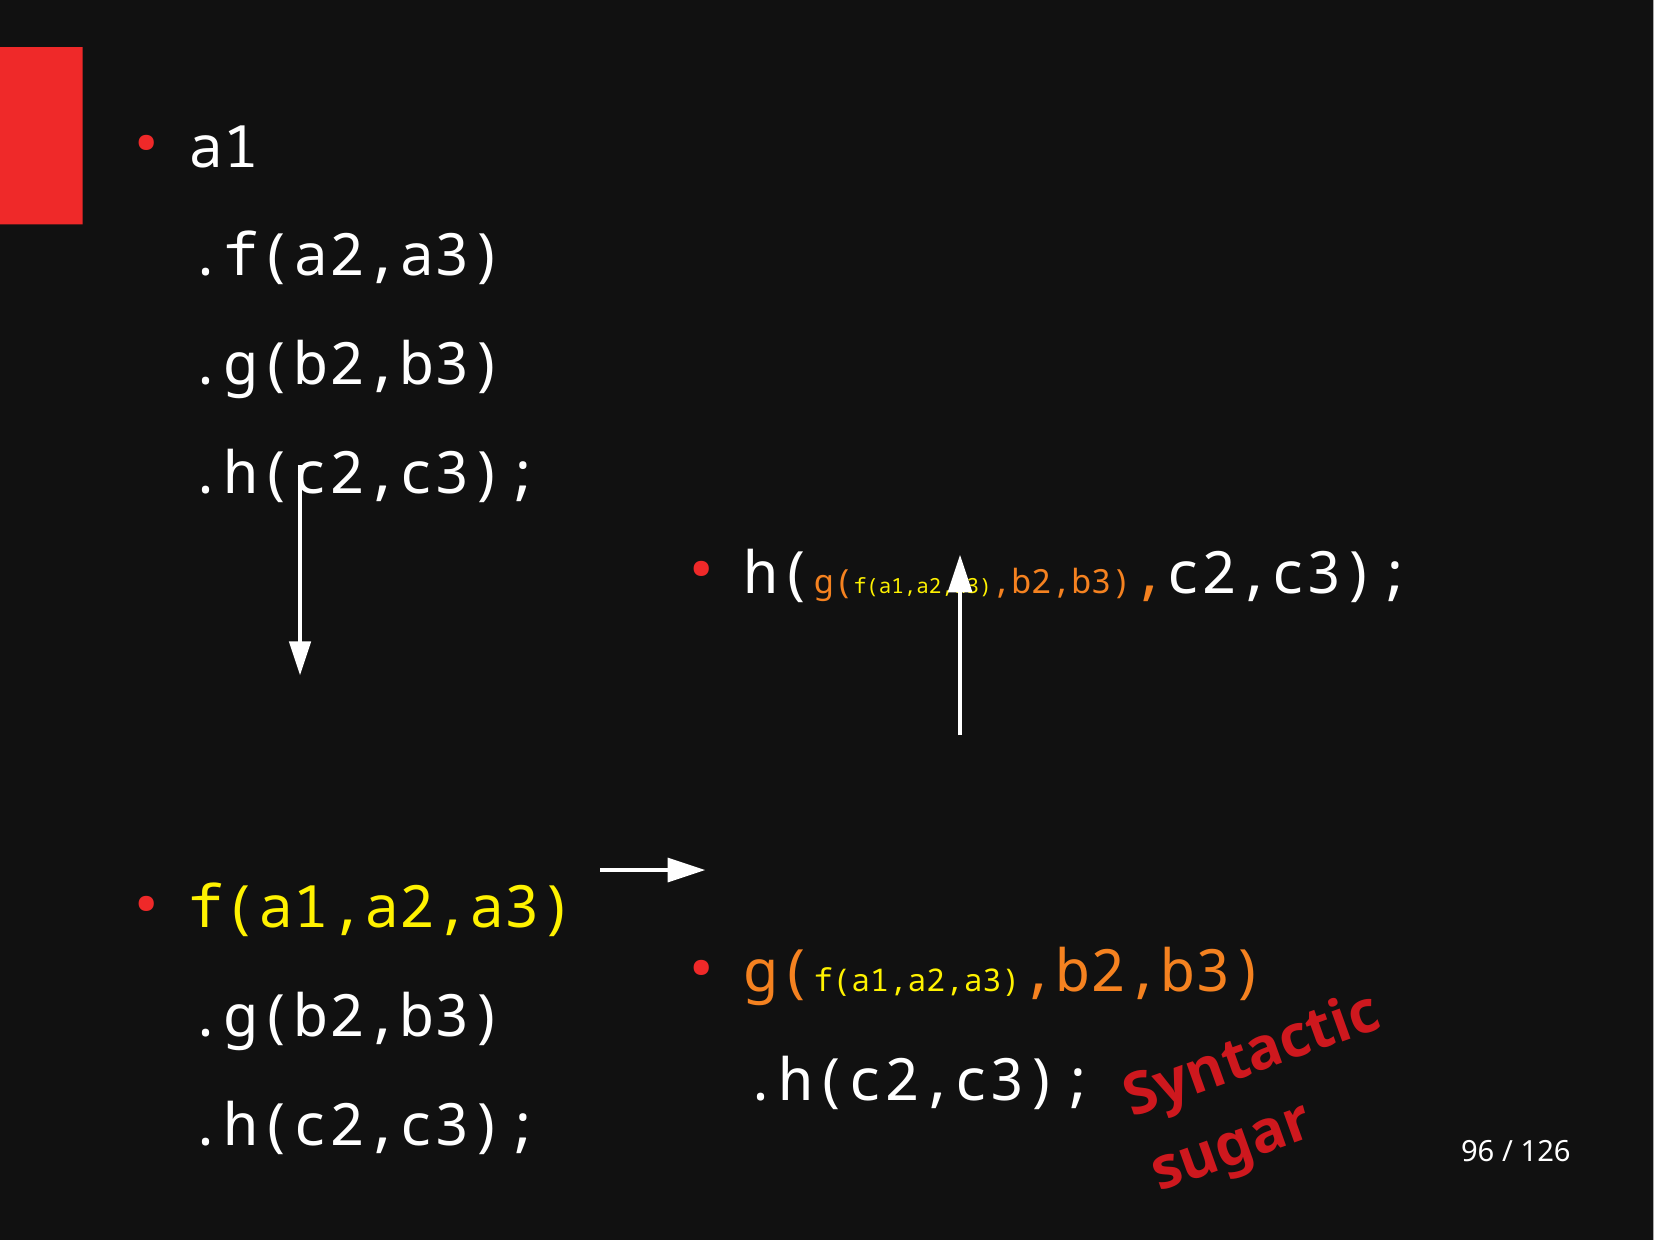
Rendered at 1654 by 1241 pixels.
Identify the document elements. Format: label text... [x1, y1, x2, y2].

text_box Syntactic sugar [1095, 900, 1599, 1241]
list a1 .f(a2,a3) .g(b2,b3) .h(c2,c3); f(a1,a2,a3) .g(b2,b3) .h(c2,c3); [118, 105, 783, 1074]
list h(g(f(a1,a2,a3),b2,b3),c2,c3); g(f(a1,a2,a3),b2,b3) .h(c2,c3); [673, 96, 1561, 1066]
